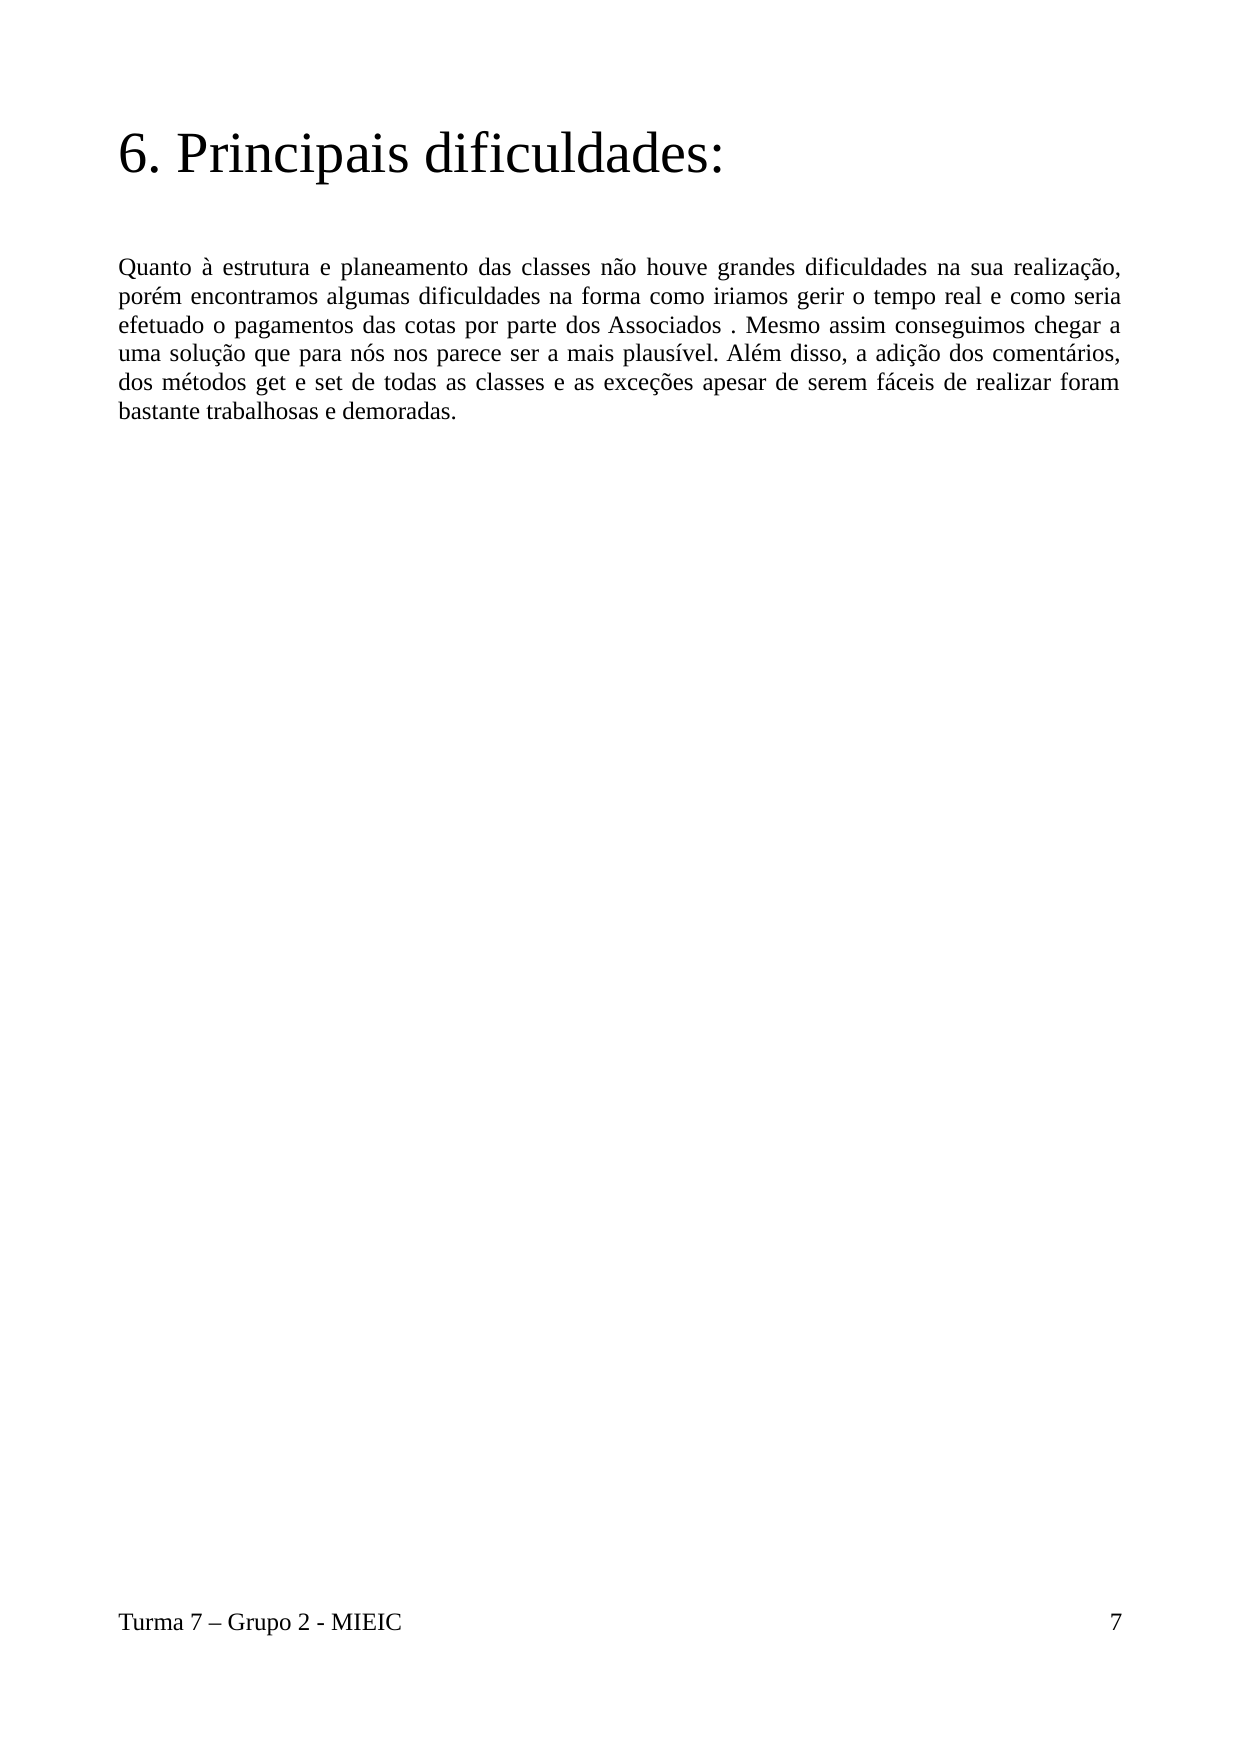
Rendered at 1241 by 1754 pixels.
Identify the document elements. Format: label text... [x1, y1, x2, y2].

text 6. Principais dificuldades: [118, 118, 1122, 185]
text Quanto à estrutura e planeamento das classes não houve grandes dificuldades na sua realização, porém encontramos algumas dificuldades na forma como iriamos gerir o tempo real e como seria efetuado o pagamentos das cotas por parte dos Associados . Mesmo assim conseguimos chegar a uma solução que para nós nos parece ser a mais plausível. Além disso, a adição dos comentários, dos métodos get e set de todas as classes e as exceções apesar de serem fáceis de realizar foram bastante trabalhosas e demoradas. [118, 252, 1122, 425]
